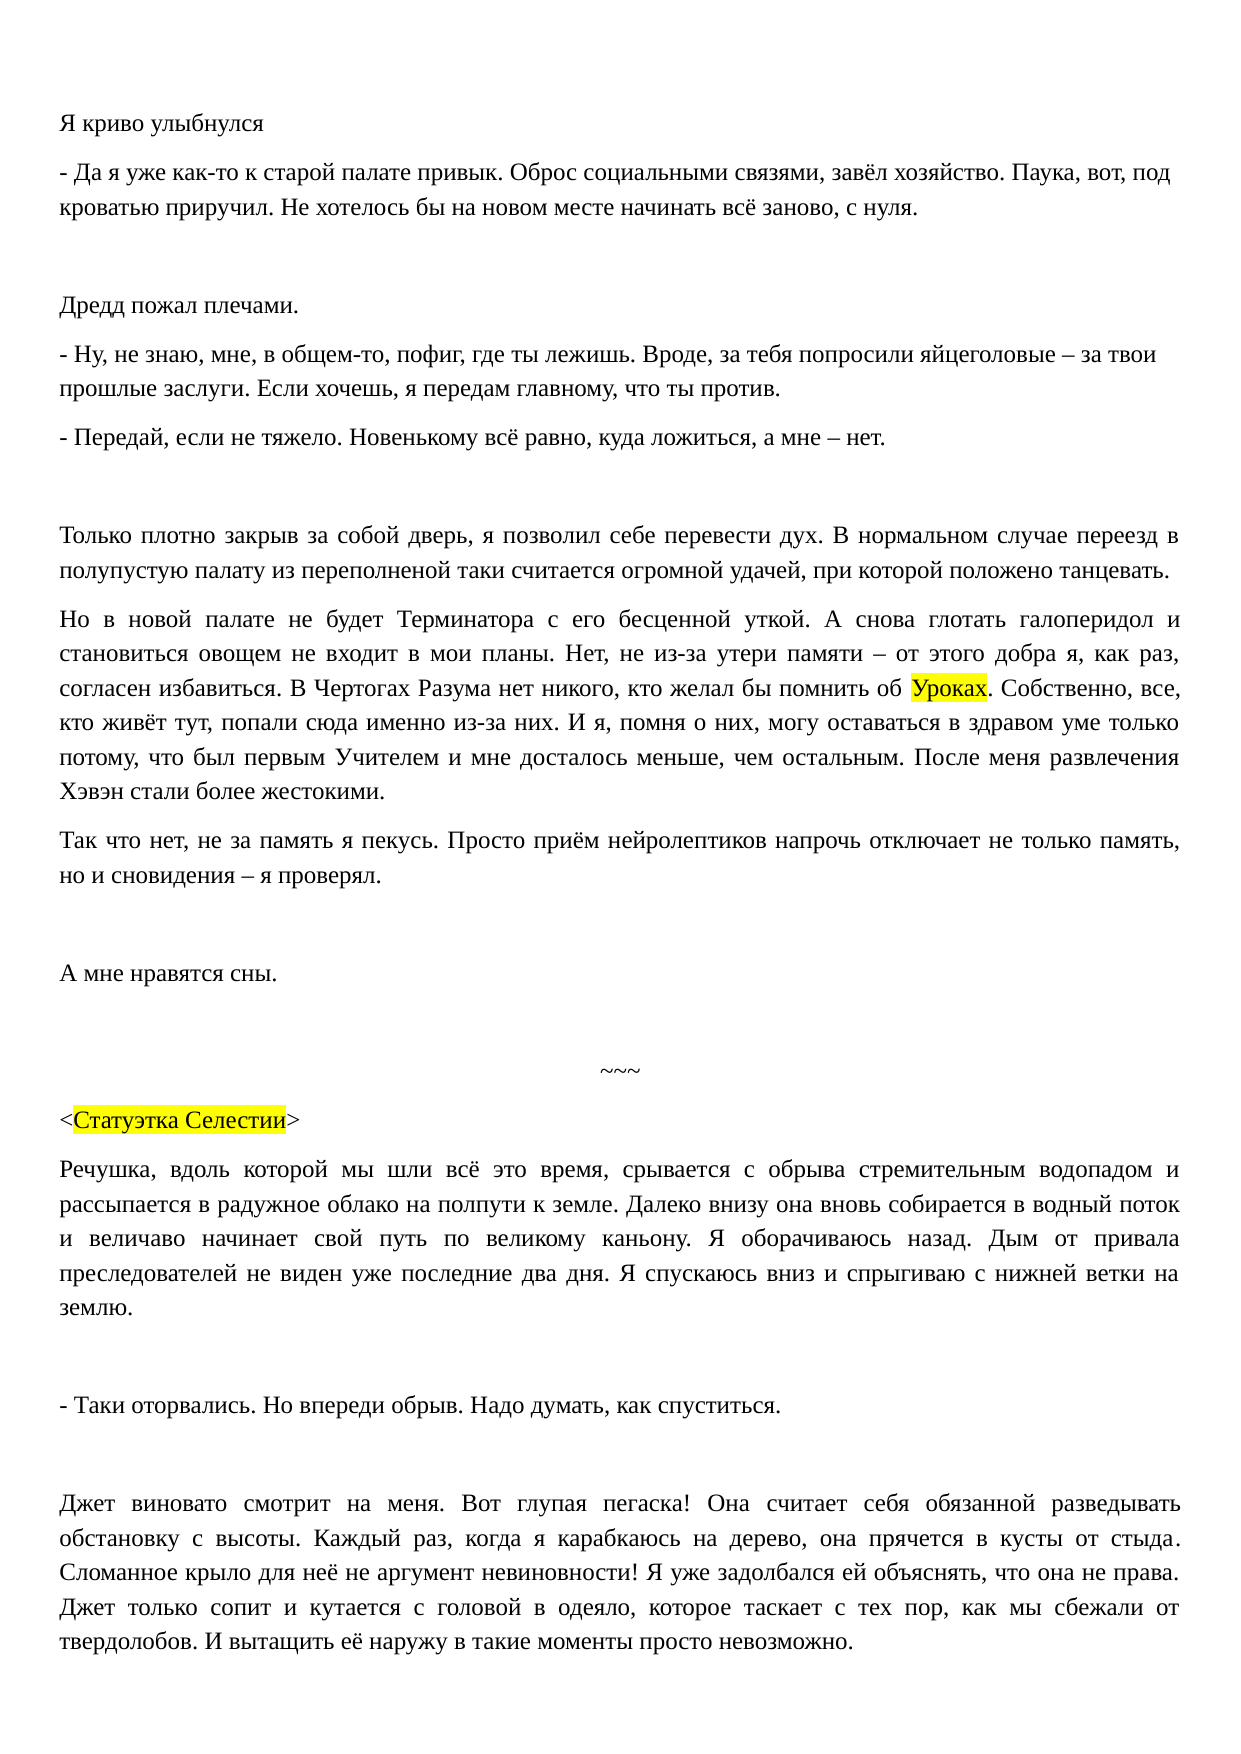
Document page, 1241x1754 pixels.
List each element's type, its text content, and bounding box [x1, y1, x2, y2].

text Но в новой палате не будет Терминатора с его бесценной уткой. А снова глотать галоперидол и становиться овощем не входит в мои планы. Нет, не из-за утери памяти – от этого добра я, как раз, согласен избавиться. В Чертогах Разума нет никого, кто желал бы помнить об Уроках. Собственно, все, кто живёт тут, попали сюда именно из-за них. И я, помня о них, могу оставаться в здравом уме только потому, что был первым Учителем и мне досталось меньше, чем остальным. После меня развлечения Хэвэн стали более жестокими. [59, 604, 1181, 805]
text Речушка, вдоль которой мы шли всё это время, срывается с обрыва стремительным водопадом и рассыпается в радужное облако на полпути к земле. Далеко внизу она вновь собирается в водный поток и величаво начинает свой путь по великому каньону. Я оборачиваюсь назад. Дым от привала преследователей не виден уже последние два дня. Я спускаюсь вниз и спрыгиваю с нижней ветки на землю. [59, 1154, 1181, 1321]
text Так что нет, не за память я пекусь. Просто приём нейролептиков напрочь отключает не только память, но и сновидения – я проверял. [59, 826, 1181, 889]
text - Ну, не знаю, мне, в общем-то, пофиг, где ты лежишь. Вроде, за тебя попросили яйцеголовые – за твои прошлые заслуги. Если хочешь, я передам главному, что ты против. [59, 339, 1181, 402]
text Я криво улыбнулся [59, 108, 1181, 137]
text ~~~ [59, 1056, 1181, 1085]
text Только плотно закрыв за собой дверь, я позволил себе перевести дух. В нормальном случае переезд в полупустую палату из переполненой таки считается огромной удачей, при которой положено танцевать. [59, 521, 1181, 584]
text <Статуэтка Селестии> [59, 1105, 1181, 1134]
text - Передай, если не тяжело. Новенькому всё равно, куда ложиться, а мне – нет. [59, 422, 1181, 451]
text А мне нравятся сны. [59, 958, 1181, 987]
text Джет виновато смотрит на меня. Вот глупая пегаска! Она считает себя обязанной разведывать обстановку с высоты. Каждый раз, когда я карабкаюсь на дерево, она прячется в кусты от стыда. Сломанное крыло для неё не аргумент невиновности! Я уже задолбался ей объяснять, что она не права. Джет только сопит и кутается с головой в одеяло, которое таскает с тех пор, как мы сбежали от твердолобов. И вытащить её наружу в такие моменты просто невозможно. [59, 1488, 1181, 1655]
text Дредд пожал плечами. [59, 290, 1181, 318]
text - Таки оторвались. Но впереди обрыв. Надо думать, как спуститься. [59, 1390, 1181, 1419]
text - Да я уже как-то к старой палате привык. Оброс социальными связями, завёл хозяйство. Паука, вот, под кроватью приручил. Не хотелось бы на новом месте начинать всё заново, с нуля. [59, 157, 1181, 220]
